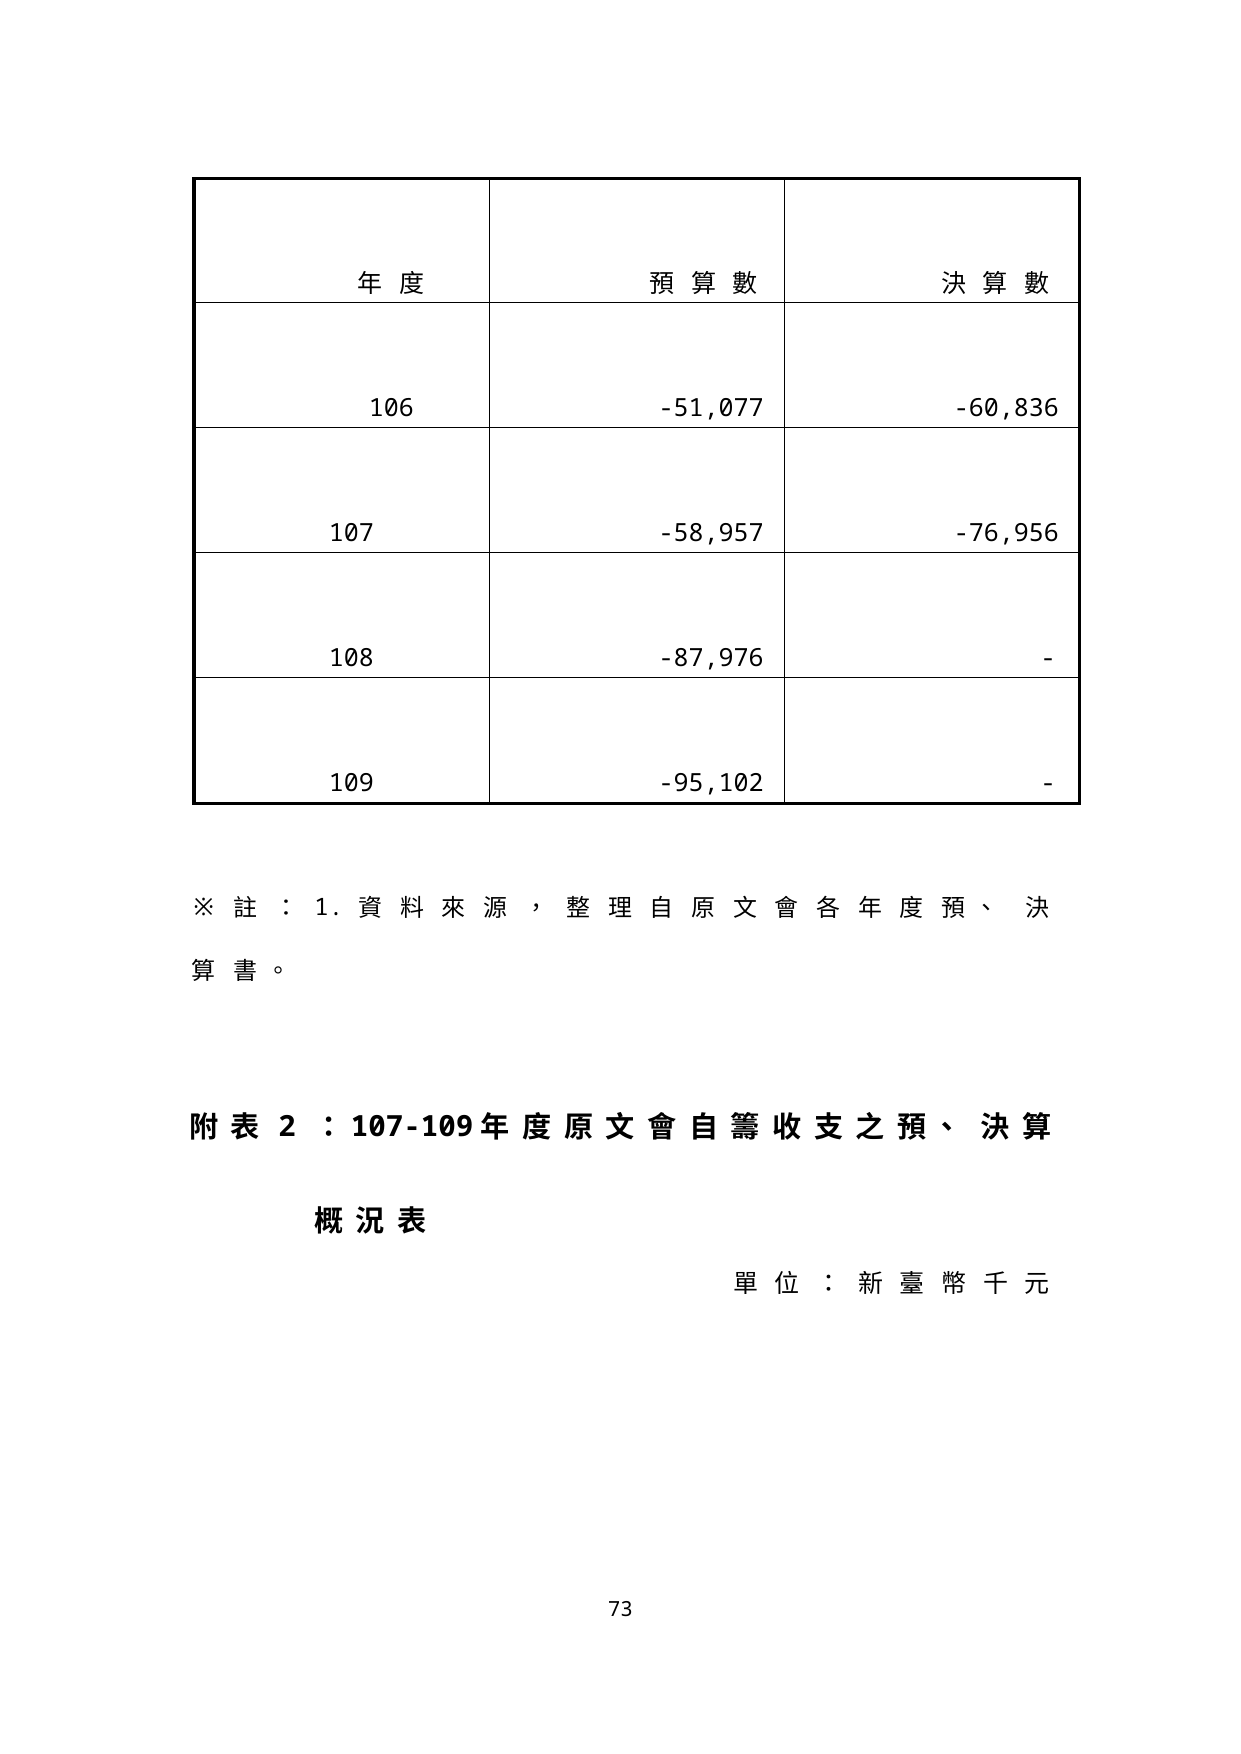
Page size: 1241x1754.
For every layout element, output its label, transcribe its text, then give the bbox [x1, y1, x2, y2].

table_cell -58,957 [490, 428, 784, 552]
table_cell -60,836 [785, 303, 1078, 427]
text ※註：1.資料來源，整理自原文會各年度預、決算書。 [176, 865, 1058, 990]
table_cell 107 [196, 428, 489, 552]
table_cell - [785, 678, 1078, 802]
table_header 預算數 [490, 180, 784, 302]
table_cell 109 [196, 678, 489, 802]
table_cell -51,077 [490, 303, 784, 427]
text 附表2：107-109年度原文會自籌收支之預、決算概況表 [183, 1052, 1058, 1240]
table_header 年度 [196, 180, 489, 302]
table_cell 108 [196, 553, 489, 677]
table_cell -95,102 [490, 678, 784, 802]
table_cell 106 [196, 303, 489, 427]
table_header 決算數 [785, 180, 1078, 302]
table_cell -76,956 [785, 428, 1078, 552]
table_cell - [785, 553, 1078, 677]
text 單位：新臺幣千元 [242, 1240, 1058, 1302]
table_cell -87,976 [490, 553, 784, 677]
